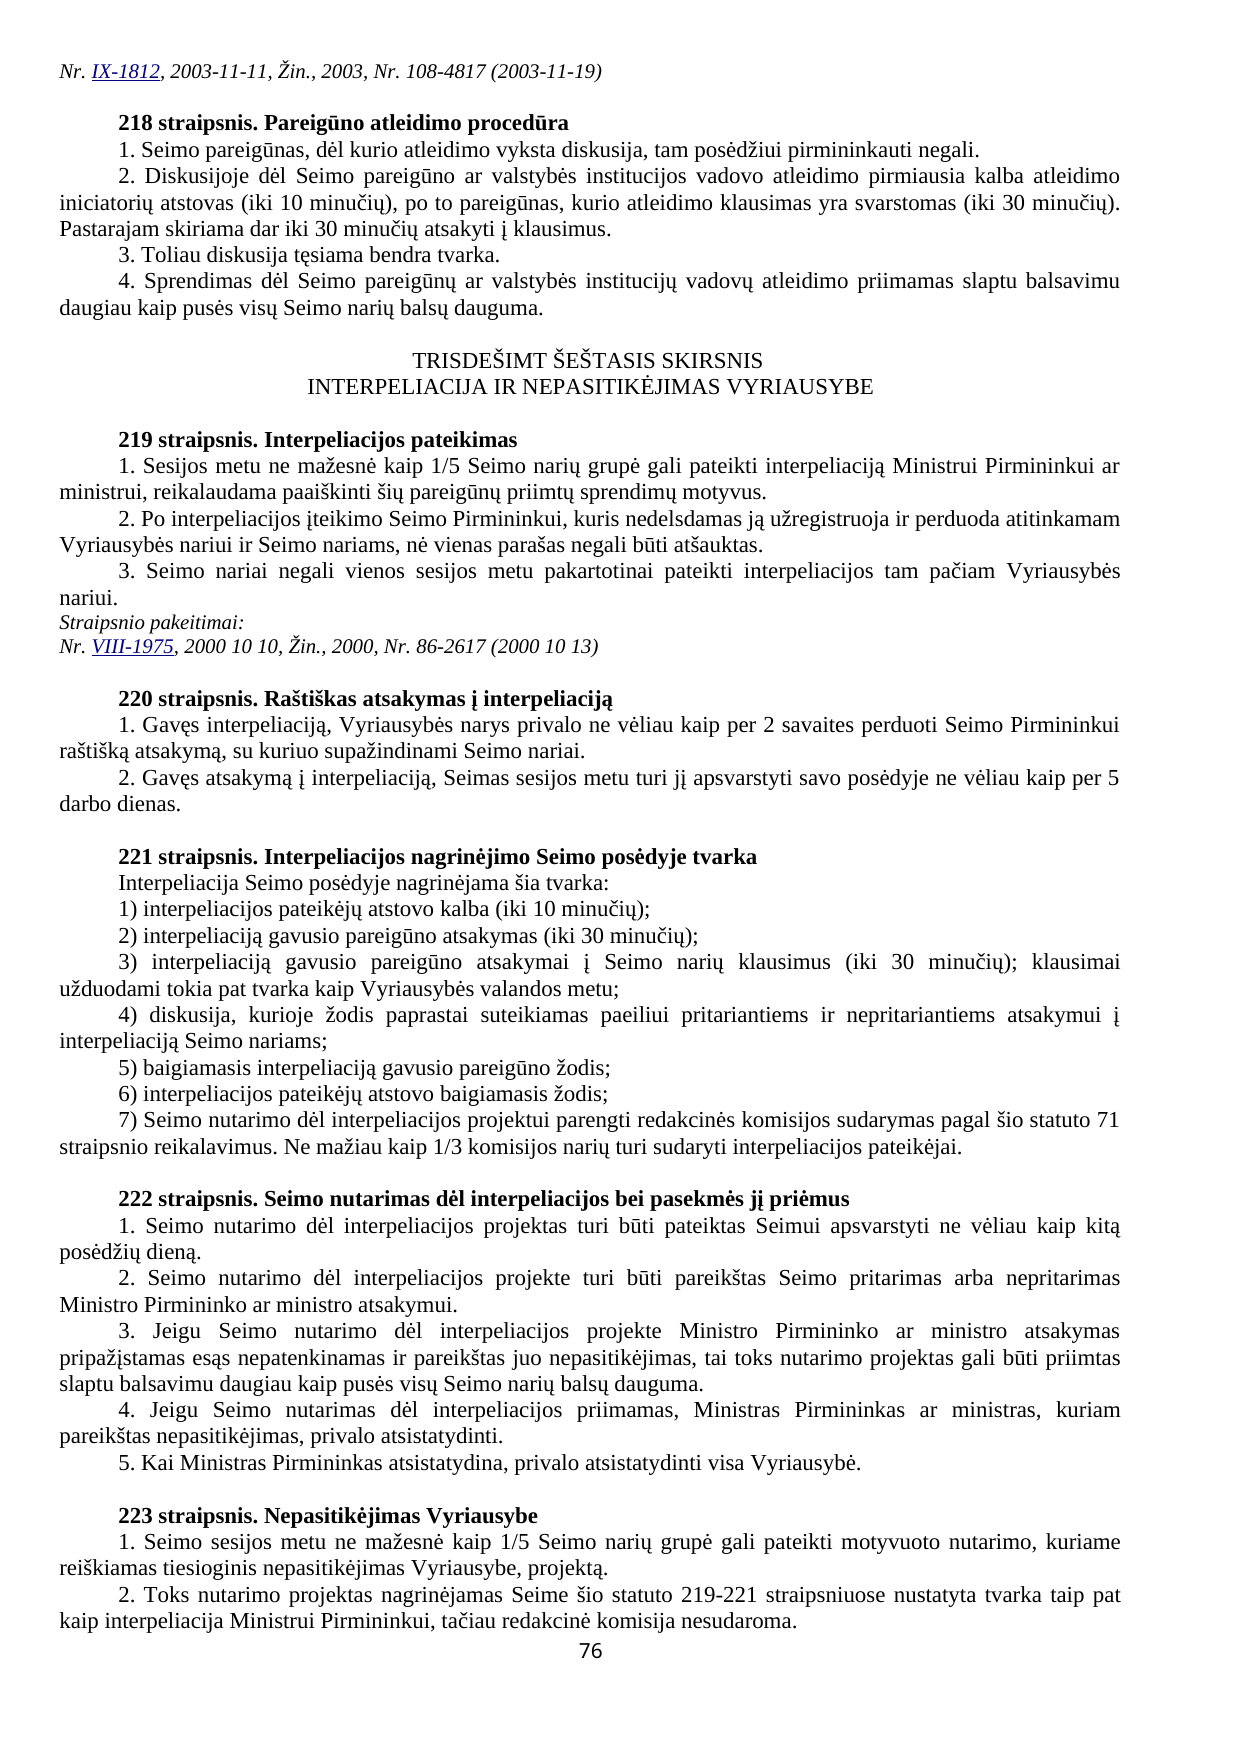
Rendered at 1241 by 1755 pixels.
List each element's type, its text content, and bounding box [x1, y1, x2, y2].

text INTERPELIACIJA IR NEPASITIKĖJIMAS VYRIAUSYBE [59, 373, 1122, 399]
text TRISDEŠIMT ŠEŠTASIS SKIRSNIS [59, 347, 1122, 373]
text Straipsnio pakeitimai: [59, 610, 1122, 634]
text 5. Kai Ministras Pirmininkas atsistatydina, privalo atsistatydinti visa Vyriausybė. [59, 1449, 1122, 1475]
text 1. Gavęs interpeliaciją, Vyriausybės narys privalo ne vėliau kaip per 2 savaites perduoti Seimo Pirmininkui raštišką atsakymą, su kuriuo supažindinami Seimo nariai. [59, 711, 1122, 764]
text 7) Seimo nutarimo dėl interpeliacijos projektui parengti redakcinės komisijos sudarymas pagal šio statuto 71 straipsnio reikalavimus. Ne mažiau kaip 1/3 komisijos narių turi sudaryti interpeliacijos pateikėjai. [59, 1106, 1122, 1159]
text 6) interpeliacijos pateikėjų atstovo baigiamasis žodis; [59, 1080, 1122, 1106]
text Nr. IX-1812, 2003-11-11, Žin., 2003, Nr. 108-4817 (2003-11-19) [59, 59, 1122, 83]
text 3) interpeliaciją gavusio pareigūno atsakymai į Seimo narių klausimus (iki 30 minučių); klausimai užduodami tokia pat tvarka kaip Vyriausybės valandos metu; [59, 948, 1122, 1001]
text 4) diskusija, kurioje žodis paprastai suteikiamas paeiliui pritariantiems ir nepritariantiems atsakymui į interpeliaciją Seimo nariams; [59, 1001, 1122, 1054]
text 3. Seimo nariai negali vienos sesijos metu pakartotinai pateikti interpeliacijos tam pačiam Vyriausybės nariui. [59, 557, 1122, 610]
text 3. Toliau diskusija tęsiama bendra tvarka. [59, 241, 1122, 268]
text 1) interpeliacijos pateikėjų atstovo kalba (iki 10 minučių); [59, 896, 1122, 922]
text 1. Sesijos metu ne mažesnė kaip 1/5 Seimo narių grupė gali pateikti interpeliaciją Ministrui Pirmininkui ar ministrui, reikalaudama paaiškinti šių pareigūnų priimtų sprendimų motyvus. [59, 452, 1122, 505]
text 222 straipsnis. Seimo nutarimas dėl interpeliacijos bei pasekmės jį priėmus [59, 1185, 1122, 1212]
text 1. Seimo pareigūnas, dėl kurio atleidimo vyksta diskusija, tam posėdžiui pirmininkauti negali. [59, 136, 1122, 162]
text 1. Seimo nutarimo dėl interpeliacijos projektas turi būti pateiktas Seimui apsvarstyti ne vėliau kaip kitą posėdžių dieną. [59, 1212, 1122, 1264]
text Nr. VIII-1975, 2000 10 10, Žin., 2000, Nr. 86-2617 (2000 10 13) [59, 634, 1122, 658]
text 219 straipsnis. Interpeliacijos pateikimas [59, 426, 1122, 452]
text 2. Toks nutarimo projektas nagrinėjamas Seime šio statuto 219-221 straipsniuose nustatyta tvarka taip pat kaip interpeliacija Ministrui Pirmininkui, tačiau redakcinė komisija nesudaroma. [59, 1581, 1122, 1633]
text 2. Seimo nutarimo dėl interpeliacijos projekte turi būti pareikštas Seimo pritarimas arba nepritarimas Ministro Pirmininko ar ministro atsakymui. [59, 1264, 1122, 1317]
text 4. Jeigu Seimo nutarimas dėl interpeliacijos priimamas, Ministras Pirmininkas ar ministras, kuriam pareikštas nepasitikėjimas, privalo atsistatydinti. [59, 1396, 1122, 1449]
text 4. Sprendimas dėl Seimo pareigūnų ar valstybės institucijų vadovų atleidimo priimamas slaptu balsavimu daugiau kaip pusės visų Seimo narių balsų dauguma. [59, 268, 1122, 320]
text 2) interpeliaciją gavusio pareigūno atsakymas (iki 30 minučių); [59, 922, 1122, 948]
text 1. Seimo sesijos metu ne mažesnė kaip 1/5 Seimo narių grupė gali pateikti motyvuoto nutarimo, kuriame reiškiamas tiesioginis nepasitikėjimas Vyriausybe, projektą. [59, 1528, 1122, 1581]
text 218 straipsnis. Pareigūno atleidimo procedūra [59, 109, 1122, 136]
text 2. Po interpeliacijos įteikimo Seimo Pirmininkui, kuris nedelsdamas ją užregistruoja ir perduoda atitinkamam Vyriausybės nariui ir Seimo nariams, nė vienas parašas negali būti atšauktas. [59, 505, 1122, 557]
text 220 straipsnis. Raštiškas atsakymas į interpeliaciją [59, 685, 1122, 711]
text 5) baigiamasis interpeliaciją gavusio pareigūno žodis; [59, 1054, 1122, 1080]
text 3. Jeigu Seimo nutarimo dėl interpeliacijos projekte Ministro Pirmininko ar ministro atsakymas pripažįstamas esąs nepatenkinamas ir pareikštas juo nepasitikėjimas, tai toks nutarimo projektas gali būti priimtas slaptu balsavimu daugiau kaip pusės visų Seimo narių balsų dauguma. [59, 1317, 1122, 1396]
text Interpeliacija Seimo posėdyje nagrinėjama šia tvarka: [59, 869, 1122, 896]
text 2. Gavęs atsakymą į interpeliaciją, Seimas sesijos metu turi jį apsvarstyti savo posėdyje ne vėliau kaip per 5 darbo dienas. [59, 764, 1122, 816]
text 2. Diskusijoje dėl Seimo pareigūno ar valstybės institucijos vadovo atleidimo pirmiausia kalba atleidimo iniciatorių atstovas (iki 10 minučių), po to pareigūnas, kurio atleidimo klausimas yra svarstomas (iki 30 minučių). Pastarajam skiriama dar iki 30 minučių atsakyti į klausimus. [59, 162, 1122, 241]
text 221 straipsnis. Interpeliacijos nagrinėjimo Seimo posėdyje tvarka [59, 843, 1122, 869]
text 223 straipsnis. Nepasitikėjimas Vyriausybe [59, 1502, 1122, 1528]
